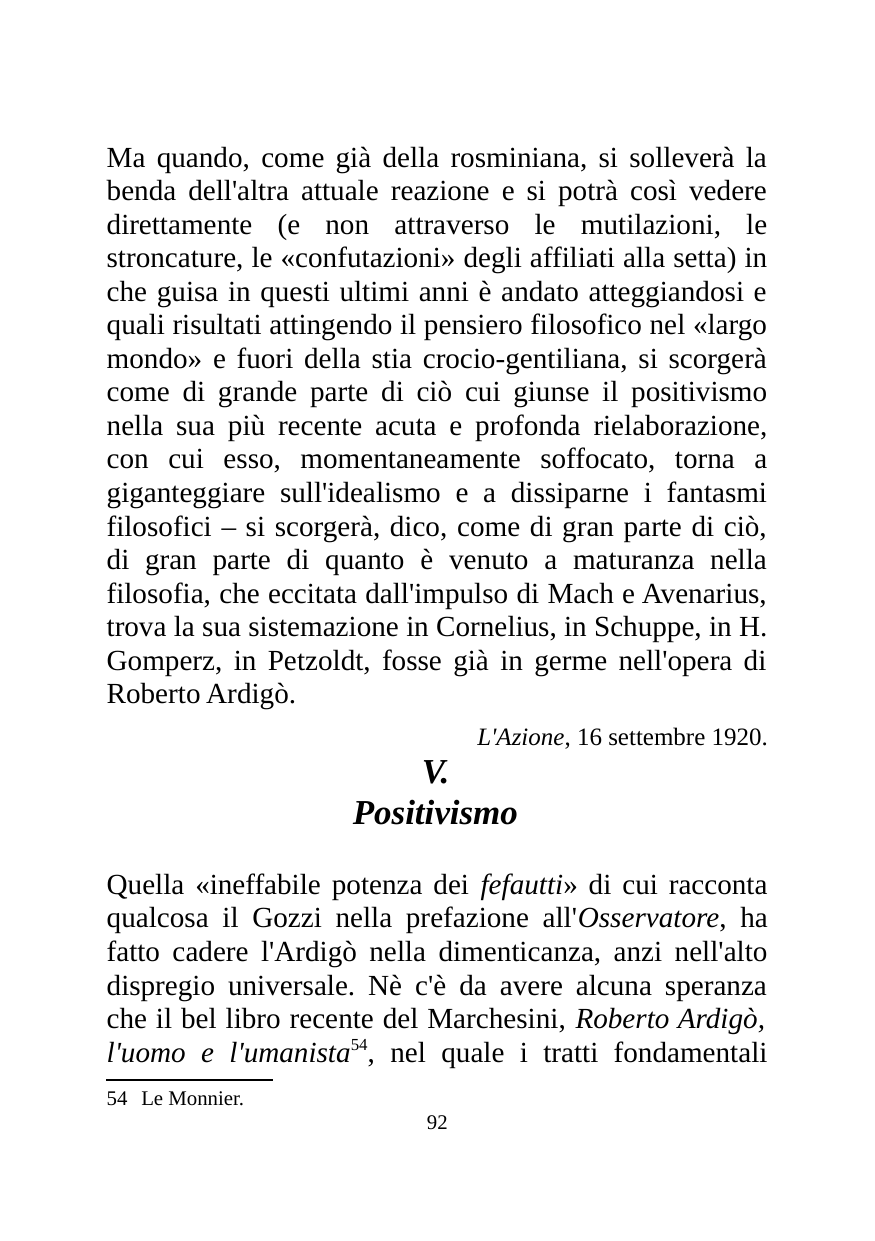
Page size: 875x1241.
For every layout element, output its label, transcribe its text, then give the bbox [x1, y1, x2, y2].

text Ma quando, come già della rosminiana, si solleverà la benda dell'altra attuale reazione e si potrà così vedere direttamente (e non attraverso le mutilazioni, le stroncature, le «confutazioni» degli affiliati alla setta) in che guisa in questi ultimi anni è andato atteggiandosi e quali risultati attingendo il pensiero filosofico nel «largo mondo» e fuori della stia crocio-gentiliana, si scorgerà come di grande parte di ciò cui giunse il positivismo nella sua più recente acuta e profonda rielaborazione, con cui esso, momentaneamente soffocato, torna a giganteggiare sull'idealismo e a dissiparne i fantasmi filosofici – si scorgerà, dico, come di gran parte di ciò, di gran parte di quanto è venuto a maturanza nella filosofia, che eccitata dall'impulso di Mach e Avenarius, trova la sua sistemazione in Cornelius, in Schuppe, in H. Gomperz, in Petzoldt, fosse già in germe nell'opera di Roberto Ardigò. [106, 140, 768, 710]
text Quella «ineffabile potenza dei fefautti» di cui racconta qualcosa il Gozzi nella prefazione all'Osservatore, ha fatto cadere l'Ardigò nella dimenticanza, anzi nell'alto dispregio universale. Nè c'è da avere alcuna speranza che il bel libro recente del Marchesini, Roberto Ardigò, l'uomo e l'umanista, nel quale i tratti fondamentali [106, 867, 768, 1068]
subtitle V. Positivismo [106, 751, 768, 832]
text L'Azione, 16 settembre 1920. [106, 722, 768, 751]
text Le Monnier. [106, 1086, 768, 1110]
